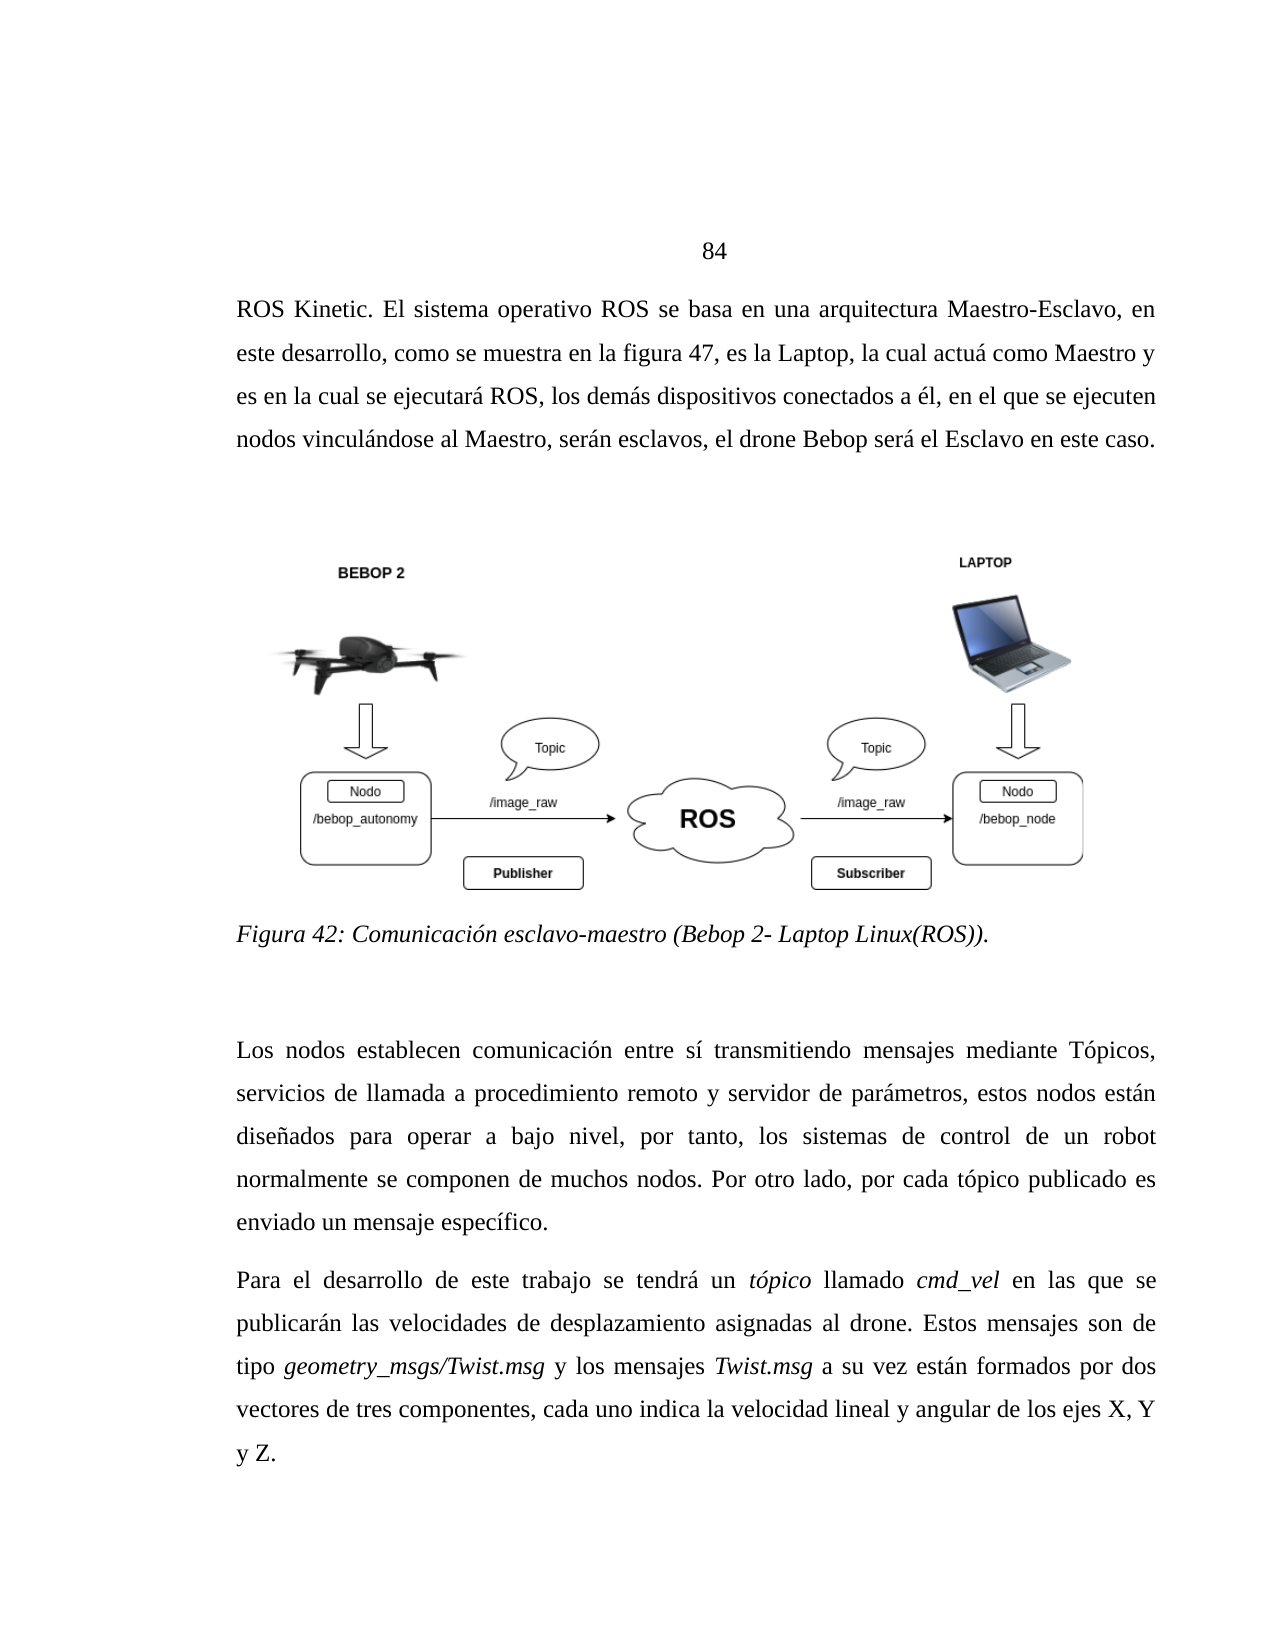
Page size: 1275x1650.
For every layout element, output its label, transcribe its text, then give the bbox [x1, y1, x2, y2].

text ROS Kinetic. El sistema operativo ROS se basa en una arquitectura Maestro-Esclavo, en este desarrollo, como se muestra en la figura 47, es la Laptop, la cual actuá como Maestro y es en la cual se ejecutará ROS, los demás dispositivos conectados a él, en el que se ejecuten nodos vinculándose al Maestro, serán esclavos, el drone Bebop será el Esclavo en este caso. [236, 294, 1157, 453]
text Los nodos establecen comunicación entre sí transmitiendo mensajes mediante Tópicos, servicios de llamada a procedimiento remoto y servidor de parámetros, estos nodos están diseñados para operar a bajo nivel, por tanto, los sistemas de control de un robot normalmente se componen de muchos nodos. Por otro lado, por cada tópico publicado es enviado un mensaje específico. [236, 1035, 1157, 1236]
picture [236, 551, 1084, 890]
text Figura 42: Comunicación esclavo-maestro (Bebop 2- Laptop Linux(ROS)). [236, 890, 1083, 948]
text Para el desarrollo de este trabajo se tendrá un tópico llamado cmd_vel en las que se publicarán las velocidades de desplazamiento asignadas al drone. Estos mensajes son de tipo geometry_msgs/Twist.msg y los mensajes Twist.msg a su vez están formados por dos vectores de tres componentes, cada uno indica la velocidad lineal y angular de los ejes X, Y y Z. [236, 1265, 1157, 1466]
